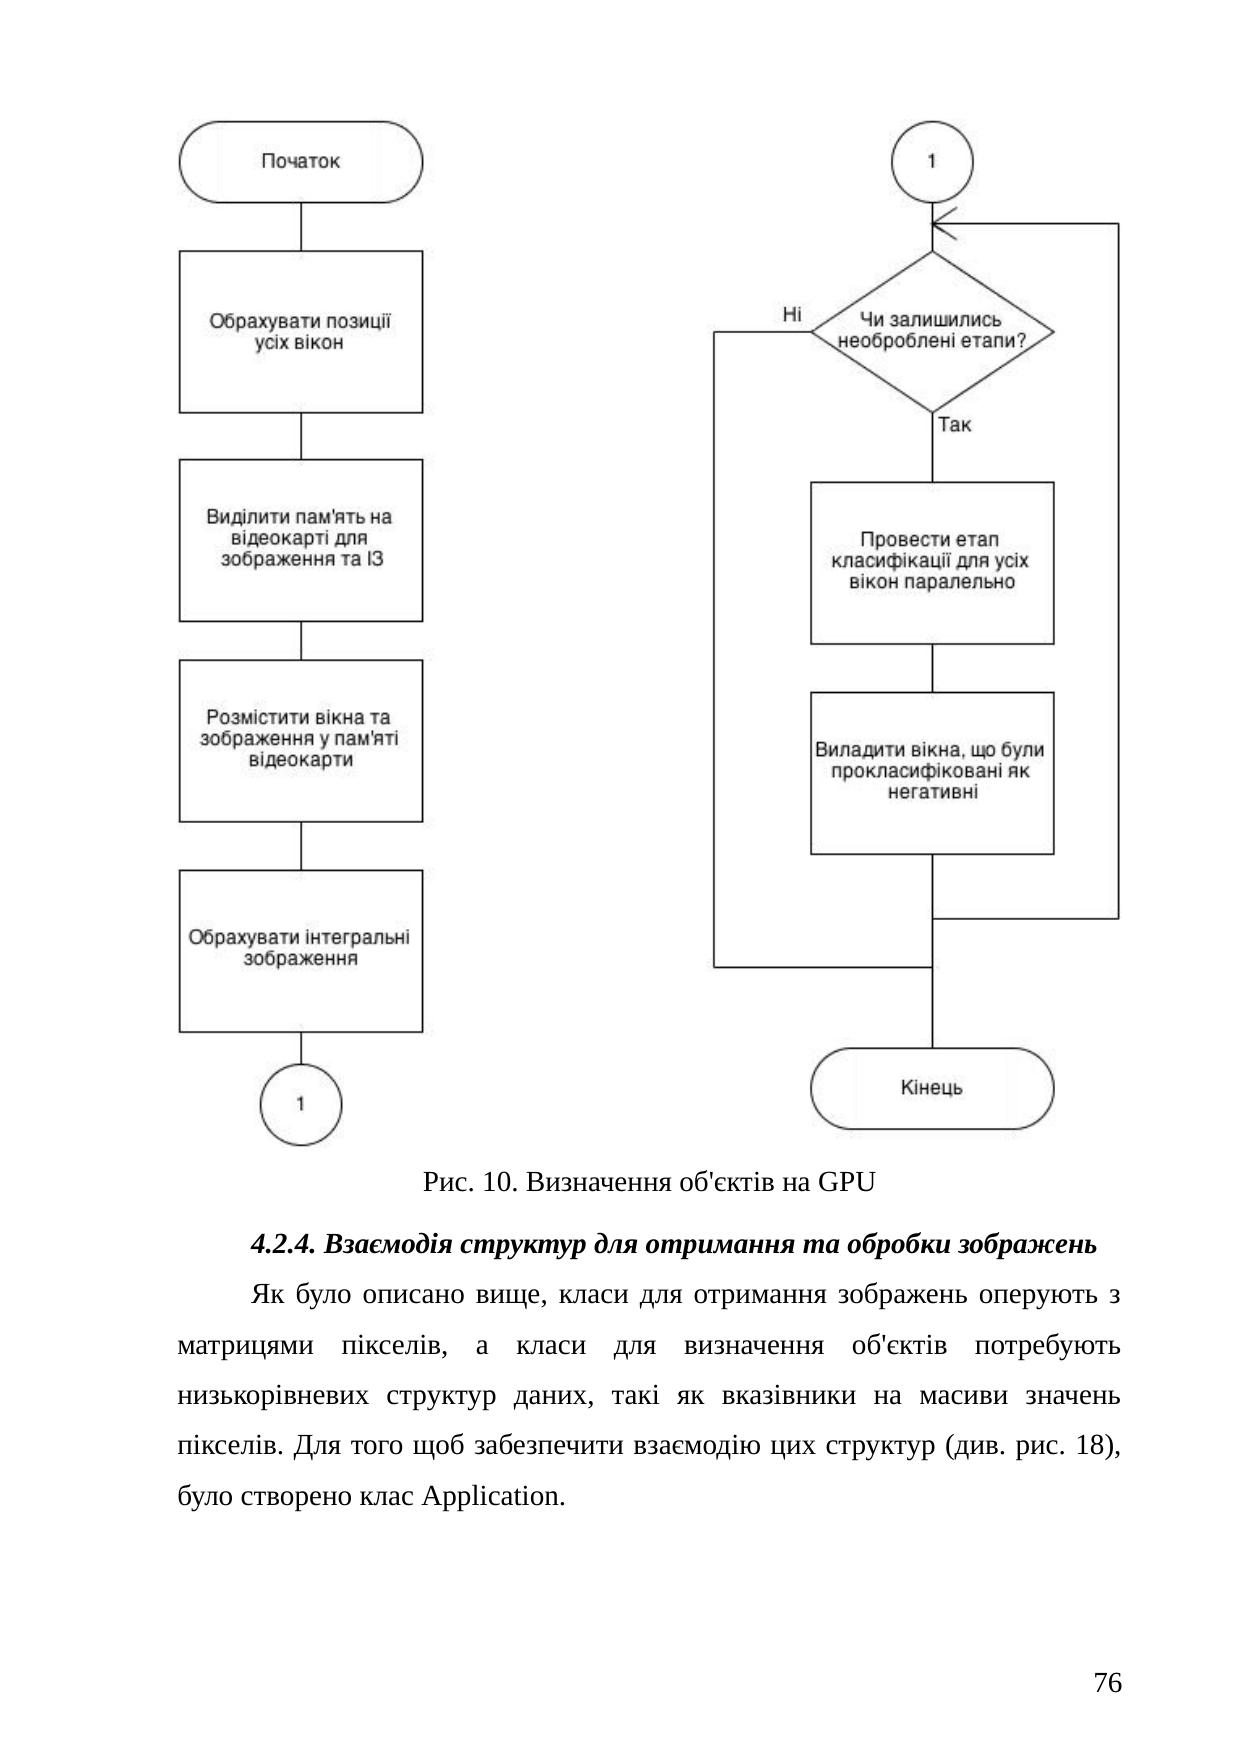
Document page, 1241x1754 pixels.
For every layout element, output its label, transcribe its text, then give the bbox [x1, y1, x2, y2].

text Як було описано вище, класи для отримання зображень оперують з матрицями пікселів, а класи для визначення об'єктів потребують низькорівневих структур даних, такі як вказівники на масиви значень пікселів. Для того щоб забезпечити взаємодію цих структур (див. рис. 18), було створено клас Application. [177, 1277, 1122, 1511]
text 4.2.4. Взаємодія структур для отримання та обробки зображень [177, 1226, 1122, 1260]
text Рис. 10. Визначення об'єктів на GPU [177, 1164, 1122, 1197]
picture [177, 118, 1123, 1148]
